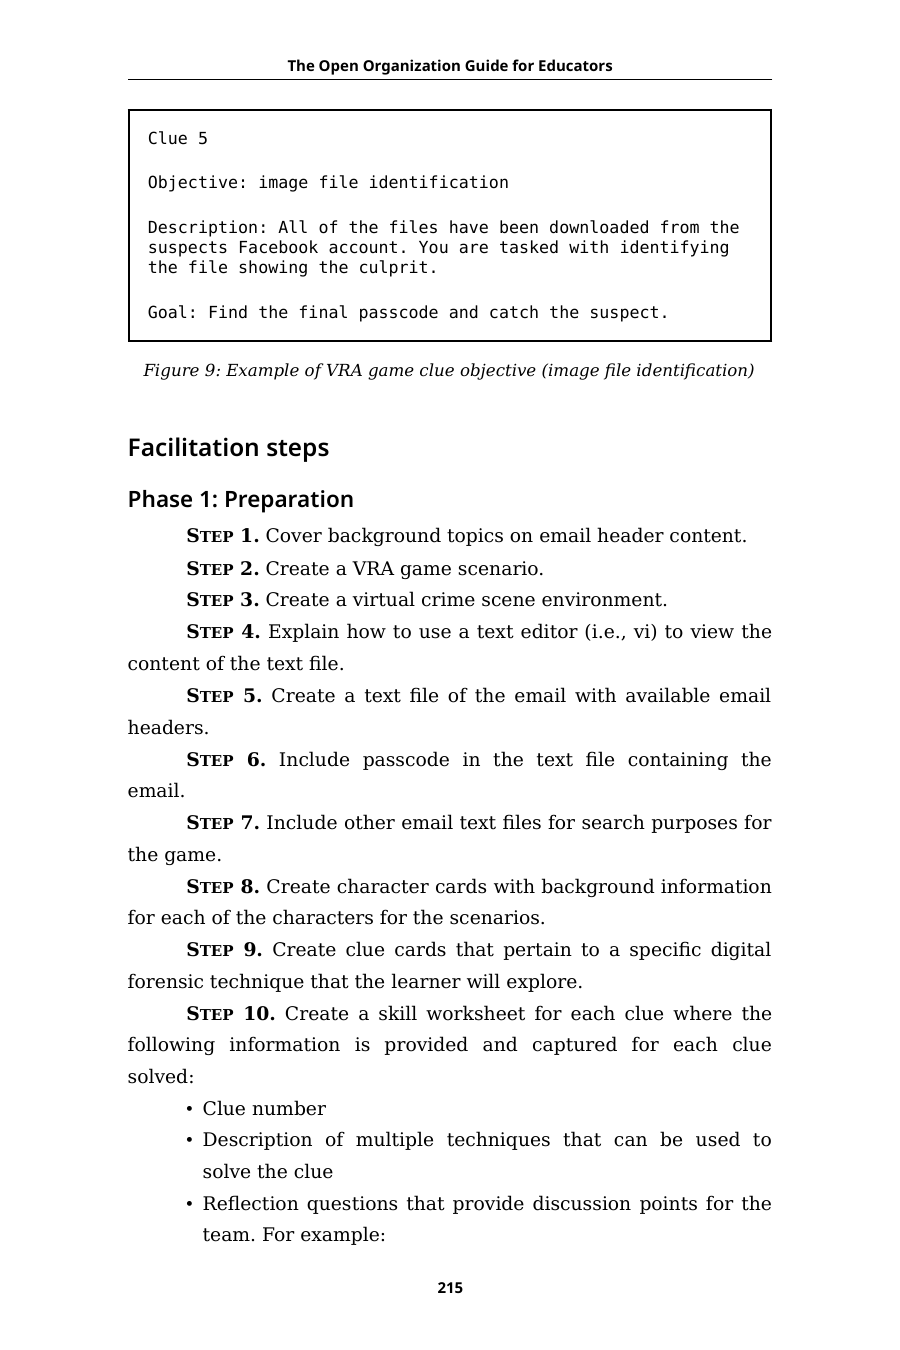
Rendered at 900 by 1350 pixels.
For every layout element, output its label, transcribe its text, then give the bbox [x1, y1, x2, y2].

text Step 8. Create character cards with background information for each of the characters for the scenarios. [127, 875, 772, 929]
text Step 9. Create clue cards that pertain to a specific digital forensic technique that the learner will explore. [127, 939, 772, 993]
subtitle Phase 1: Preparation [127, 487, 772, 513]
text Step 3. Create a virtual crime scene environment. [127, 589, 772, 611]
subtitle Facilitation steps [127, 434, 772, 462]
text Step 5. Create a text file of the email with available email headers. [127, 685, 772, 738]
text Step 7. Include other email text files for search purposes for the game. [127, 812, 772, 866]
text Step 10. Create a skill worksheet for each clue where the following information is provided and captured for each clue solved: [127, 1002, 772, 1088]
text Figure 9: Example of VRA game clue objective (image file identification) [127, 361, 772, 380]
text Step 1. Cover background topics on email header content. [127, 525, 772, 547]
text Description: All of the files have been downloaded from the suspects Facebook account. You are tasked with identifying the file showing the culprit. [130, 197, 770, 278]
text Objective: image file identification [130, 153, 770, 193]
text Step 6. Include passcode in the text file containing the email. [127, 748, 772, 802]
text Step 4. Explain how to use a text editor (i.e., vi) to view the content of the text file. [127, 621, 772, 675]
list Reflection questions that provide discussion points for the team. For example: [186, 1193, 772, 1246]
text Step 2. Create a VRA game scenario. [127, 557, 772, 579]
list Clue number [186, 1098, 772, 1119]
text Clue 5 [130, 111, 770, 148]
list Description of multiple techniques that can be used to solve the clue [186, 1129, 772, 1183]
text Goal: Find the final passcode and catch the suspect. [130, 282, 770, 340]
